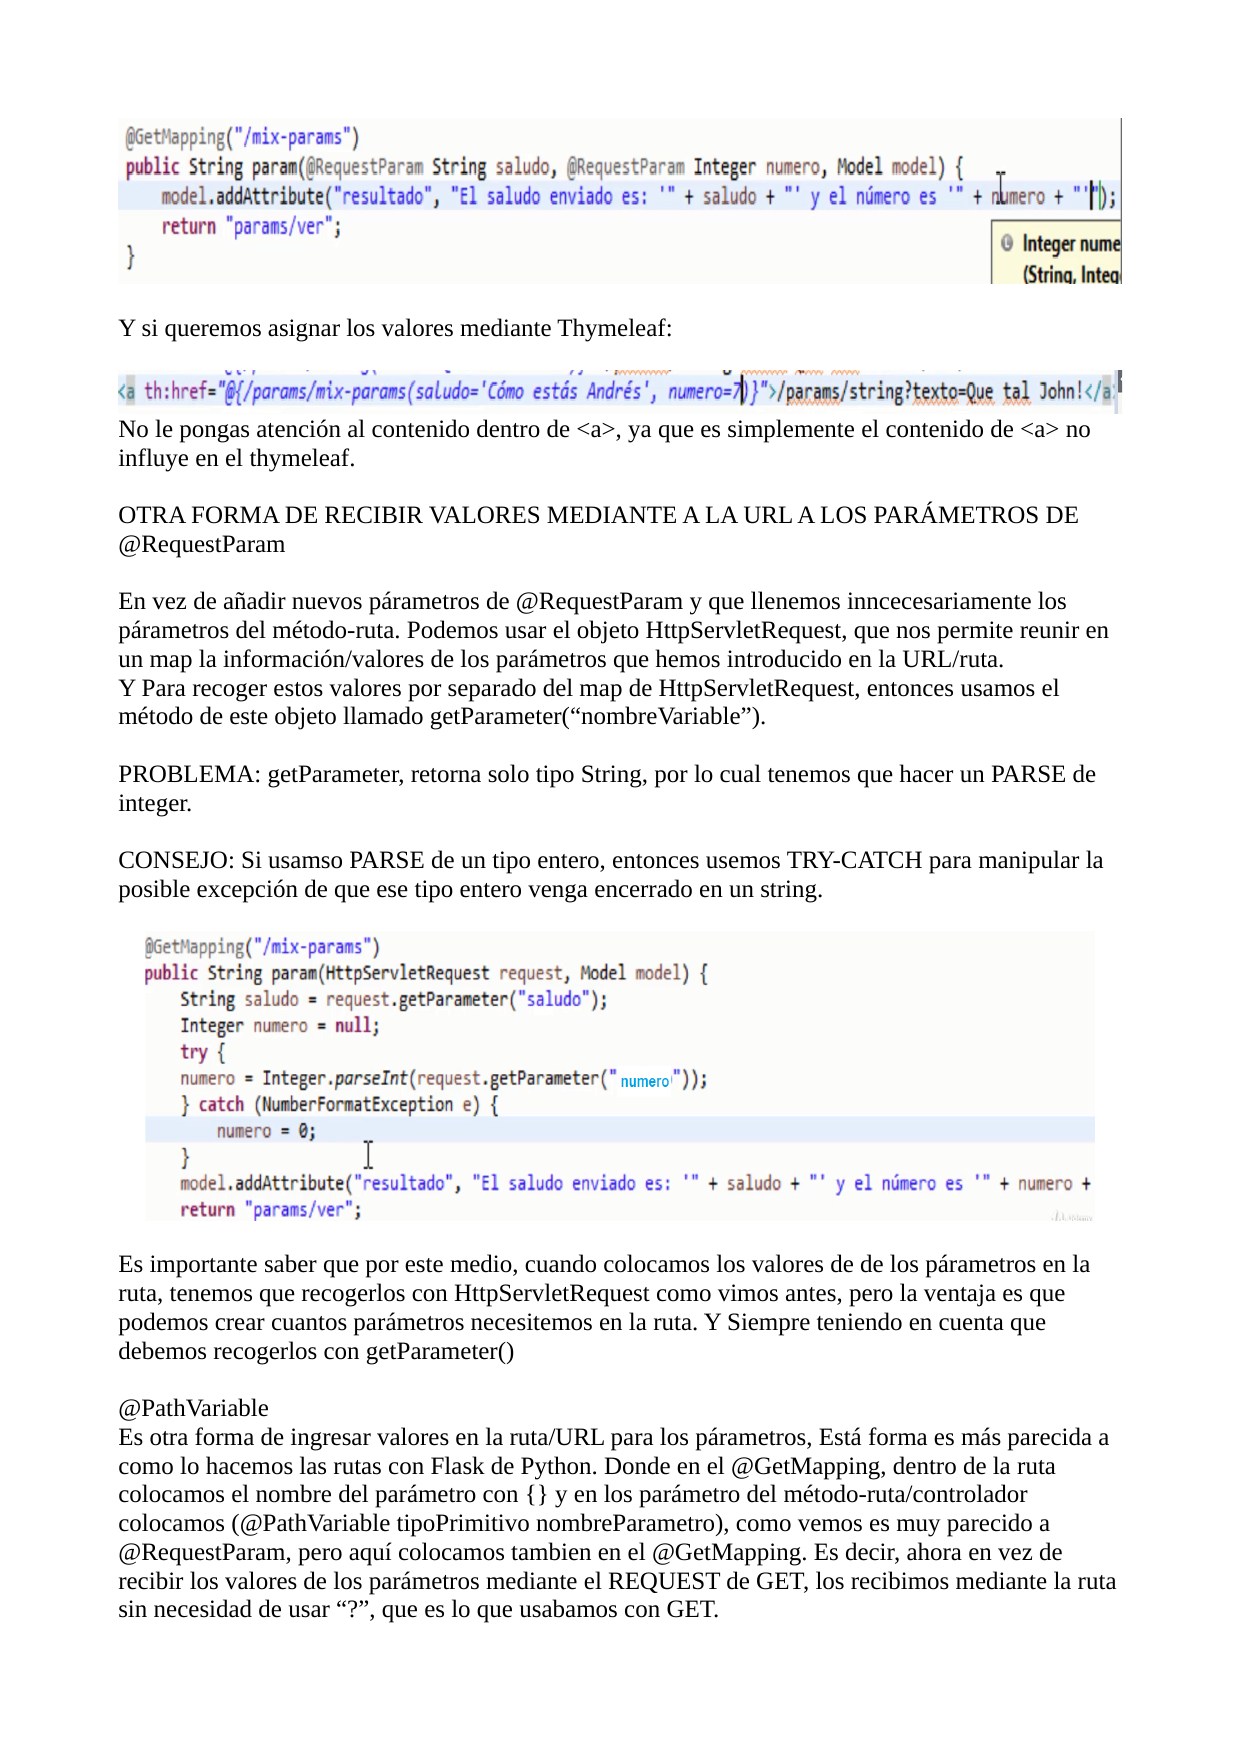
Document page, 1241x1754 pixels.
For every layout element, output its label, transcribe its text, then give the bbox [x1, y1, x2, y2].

text Y si queremos asignar los valores mediante Thymeleaf: [118, 313, 1122, 342]
text Y Para recoger estos valores por separado del map de HttpServletRequest, entonces usamos el método de este objeto llamado getParameter(“nombreVariable”). [118, 673, 1122, 730]
text @PathVariable [118, 1393, 1122, 1422]
text Es importante saber que por este medio, cuando colocamos los valores de de los párametros en la ruta, tenemos que recogerlos con HttpServletRequest como vimos antes, pero la ventaja es que podemos crear cuantos parámetros necesitemos en la ruta. Y Siempre teniendo en cuenta que debemos recogerlos con getParameter() [118, 1249, 1122, 1364]
text No le pongas atención al contenido dentro de <a>, ya que es simplemente el contenido de <a> no influye en el thymeleaf. [118, 414, 1122, 471]
text En vez de añadir nuevos párametros de @RequestParam y que llenemos inncecesariamente los párametros del método-ruta. Podemos usar el objeto HttpServletRequest, que nos permite reunir en un map la información/valores de los parámetros que hemos introducido en la URL/ruta. [118, 586, 1122, 673]
text PROBLEMA: getParameter, retorna solo tipo String, por lo cual tenemos que hacer un PARSE de integer. [118, 759, 1122, 816]
text OTRA FORMA DE RECIBIR VALORES MEDIANTE A LA URL A LOS PARÁMETROS DE @RequestParam [118, 500, 1122, 558]
text CONSEJO: Si usamso PARSE de un tipo entero, entonces usemos TRY-CATCH para manipular la posible excepción de que ese tipo entero venga encerrado en un string. [118, 845, 1122, 903]
text Es otra forma de ingresar valores en la ruta/URL para los párametros, Está forma es más parecida a como lo hacemos las rutas con Flask de Python. Donde en el @GetMapping, dentro de la ruta colocamos el nombre del parámetro con {} y en los parámetro del método-ruta/controlador colocamos (@PathVariable tipoPrimitivo nombreParametro), como vemos es muy parecido a @RequestParam, pero aquí colocamos tambien en el @GetMapping. Es decir, ahora en vez de recibir los valores de los parámetros mediante el REQUEST de GET, los recibimos mediante la ruta sin necesidad de usar “?”, que es lo que usabamos con GET. [118, 1422, 1122, 1623]
